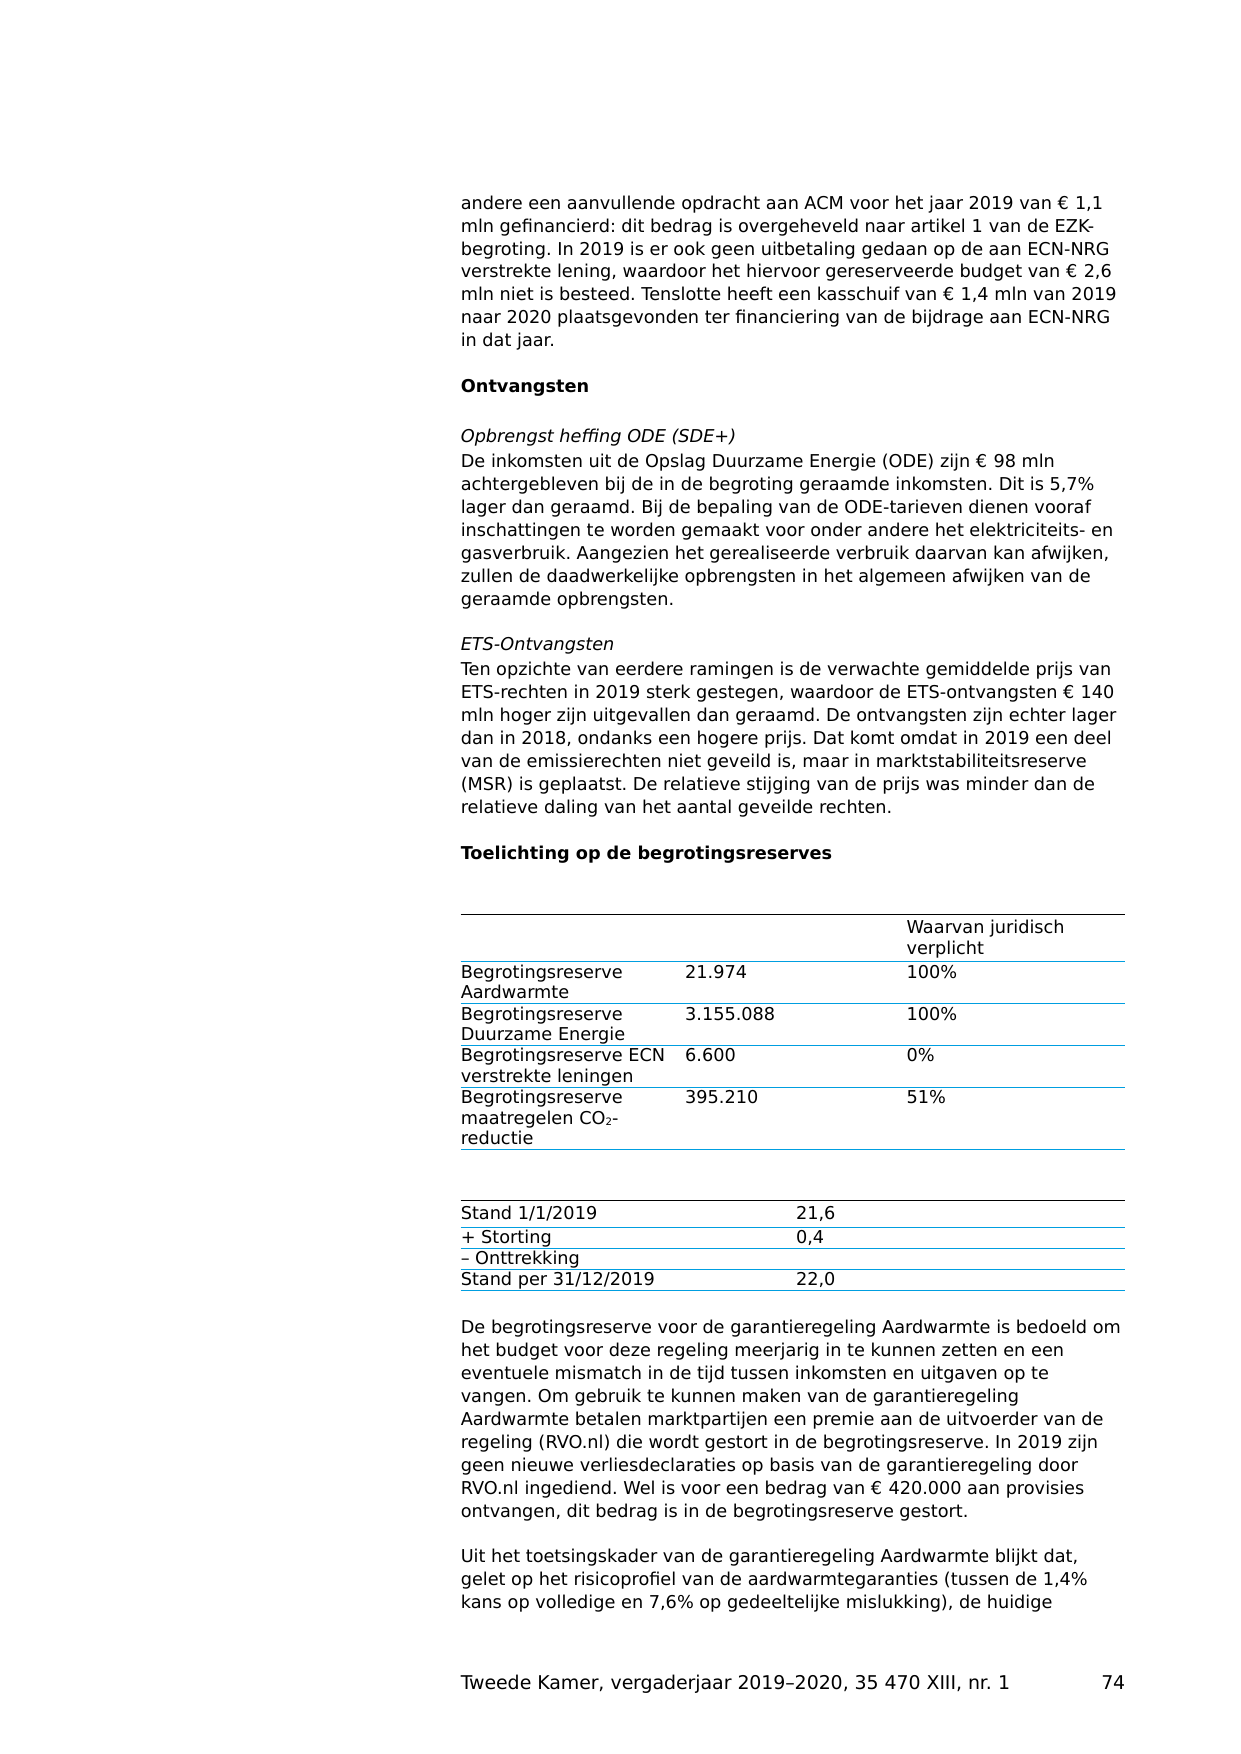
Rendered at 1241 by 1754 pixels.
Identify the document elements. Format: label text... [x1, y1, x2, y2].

table_cell 100% [904, 1004, 1125, 1045]
table_cell 395.210 [682, 1088, 903, 1149]
table_header Tabel 27 Begrotingsreserve Aardwarmte (bedragen x € 1 mln) [461, 1175, 1125, 1199]
table_cell Stand 1/1/2019 [461, 1201, 793, 1226]
table_cell 6.600 [682, 1046, 903, 1087]
table_cell [793, 1249, 1125, 1269]
table_cell 0% [904, 1046, 1125, 1087]
text Toelichting op de begrotingsreserves [461, 841, 1125, 864]
table_cell Stand per 31/12/2019 [461, 1270, 793, 1290]
table_cell Waarvan juridisch verplicht [904, 915, 1125, 961]
table_cell [461, 915, 682, 961]
table_cell 3.155.088 [682, 1004, 903, 1045]
table_cell 21.974 [682, 962, 903, 1003]
table_cell 22,0 [793, 1270, 1125, 1290]
table_header Tabel 26 Stand begrotingsreserves per 31 december 2019 (bedragen x € 1.000) [461, 866, 1125, 914]
text De begrotingsreserve voor de garantieregeling Aardwarmte is bedoeld om het budget voor deze regeling meerjarig in te kunnen zetten en een eventuele mismatch in de tijd tussen inkomsten en uitgaven op te vangen. Om gebruik te kunnen maken van de garantieregeling Aardwarmte betalen marktpartijen een premie aan de uitvoerder van de regeling (RVO.nl) die wordt gestort in de begrotingsreserve. In 2019 zijn geen nieuwe verliesdeclaraties op basis van de garantieregeling door RVO.nl ingediend. Wel is voor een bedrag van € 420.000 aan provisies ontvangen, dit bedrag is in de begrotingsreserve gestort. [461, 1315, 1125, 1522]
table_cell [682, 915, 903, 961]
table_cell 21,6 [793, 1201, 1125, 1226]
text Uit het toetsingskader van de garantieregeling Aardwarmte blijkt dat, gelet op het risicoprofiel van de aardwarmtegaranties (tussen de 1,4% kans op volledige en 7,6% op gedeeltelijke mislukking), de huidige [461, 1544, 1125, 1613]
text Ontvangsten [461, 374, 1125, 397]
table_cell Begrotingsreserve ECN verstrekte leningen [461, 1046, 682, 1087]
table_cell 0,4 [793, 1228, 1125, 1248]
text ETS-Ontvangsten [461, 632, 1125, 655]
table_cell Begrotingsreserve Aardwarmte [461, 962, 682, 1003]
table_cell 100% [904, 962, 1125, 1003]
text Opbrengst heffing ODE (SDE+) [461, 424, 1125, 447]
text De inkomsten uit de Opslag Duurzame Energie (ODE) zijn € 98 mln achtergebleven bij de in de begroting geraamde inkomsten. Dit is 5,7% lager dan geraamd. Bij de bepaling van de ODE-tarieven dienen vooraf inschattingen te worden gemaakt voor onder andere het elektriciteits- en gasverbruik. Aangezien het gerealiseerde verbruik daarvan kan afwijken, zullen de daadwerkelijke opbrengsten in het algemeen afwijken van de geraamde opbrengsten. [461, 449, 1125, 609]
table_cell – Onttrekking [461, 1249, 793, 1269]
text Ten opzichte van eerdere ramingen is de verwachte gemiddelde prijs van ETS-rechten in 2019 sterk gestegen, waardoor de ETS-ontvangsten € 140 mln hoger zijn uitgevallen dan geraamd. De ontvangsten zijn echter lager dan in 2018, ondanks een hogere prijs. Dat komt omdat in 2019 een deel van de emissierechten niet geveild is, maar in marktstabiliteitsreserve (MSR) is geplaatst. De relatieve stijging van de prijs was minder dan de relatieve daling van het aantal geveilde rechten. [461, 657, 1125, 818]
table_cell 51% [904, 1088, 1125, 1149]
table_cell Begrotingsreserve Duurzame Energie [461, 1004, 682, 1045]
table_cell Begrotingsreserve maatregelen CO2-reductie [461, 1088, 682, 1149]
text andere een aanvullende opdracht aan ACM voor het jaar 2019 van € 1,1 mln gefinancierd: dit bedrag is overgeheveld naar artikel 1 van de EZK-begroting. In 2019 is er ook geen uitbetaling gedaan op de aan ECN-NRG verstrekte lening, waardoor het hiervoor gereserveerde budget van € 2,6 mln niet is besteed. Tenslotte heeft een kasschuif van € 1,4 mln van 2019 naar 2020 plaatsgevonden ter financiering van de bijdrage aan ECN-NRG in dat jaar. [461, 191, 1125, 351]
table_cell + Storting [461, 1228, 793, 1248]
